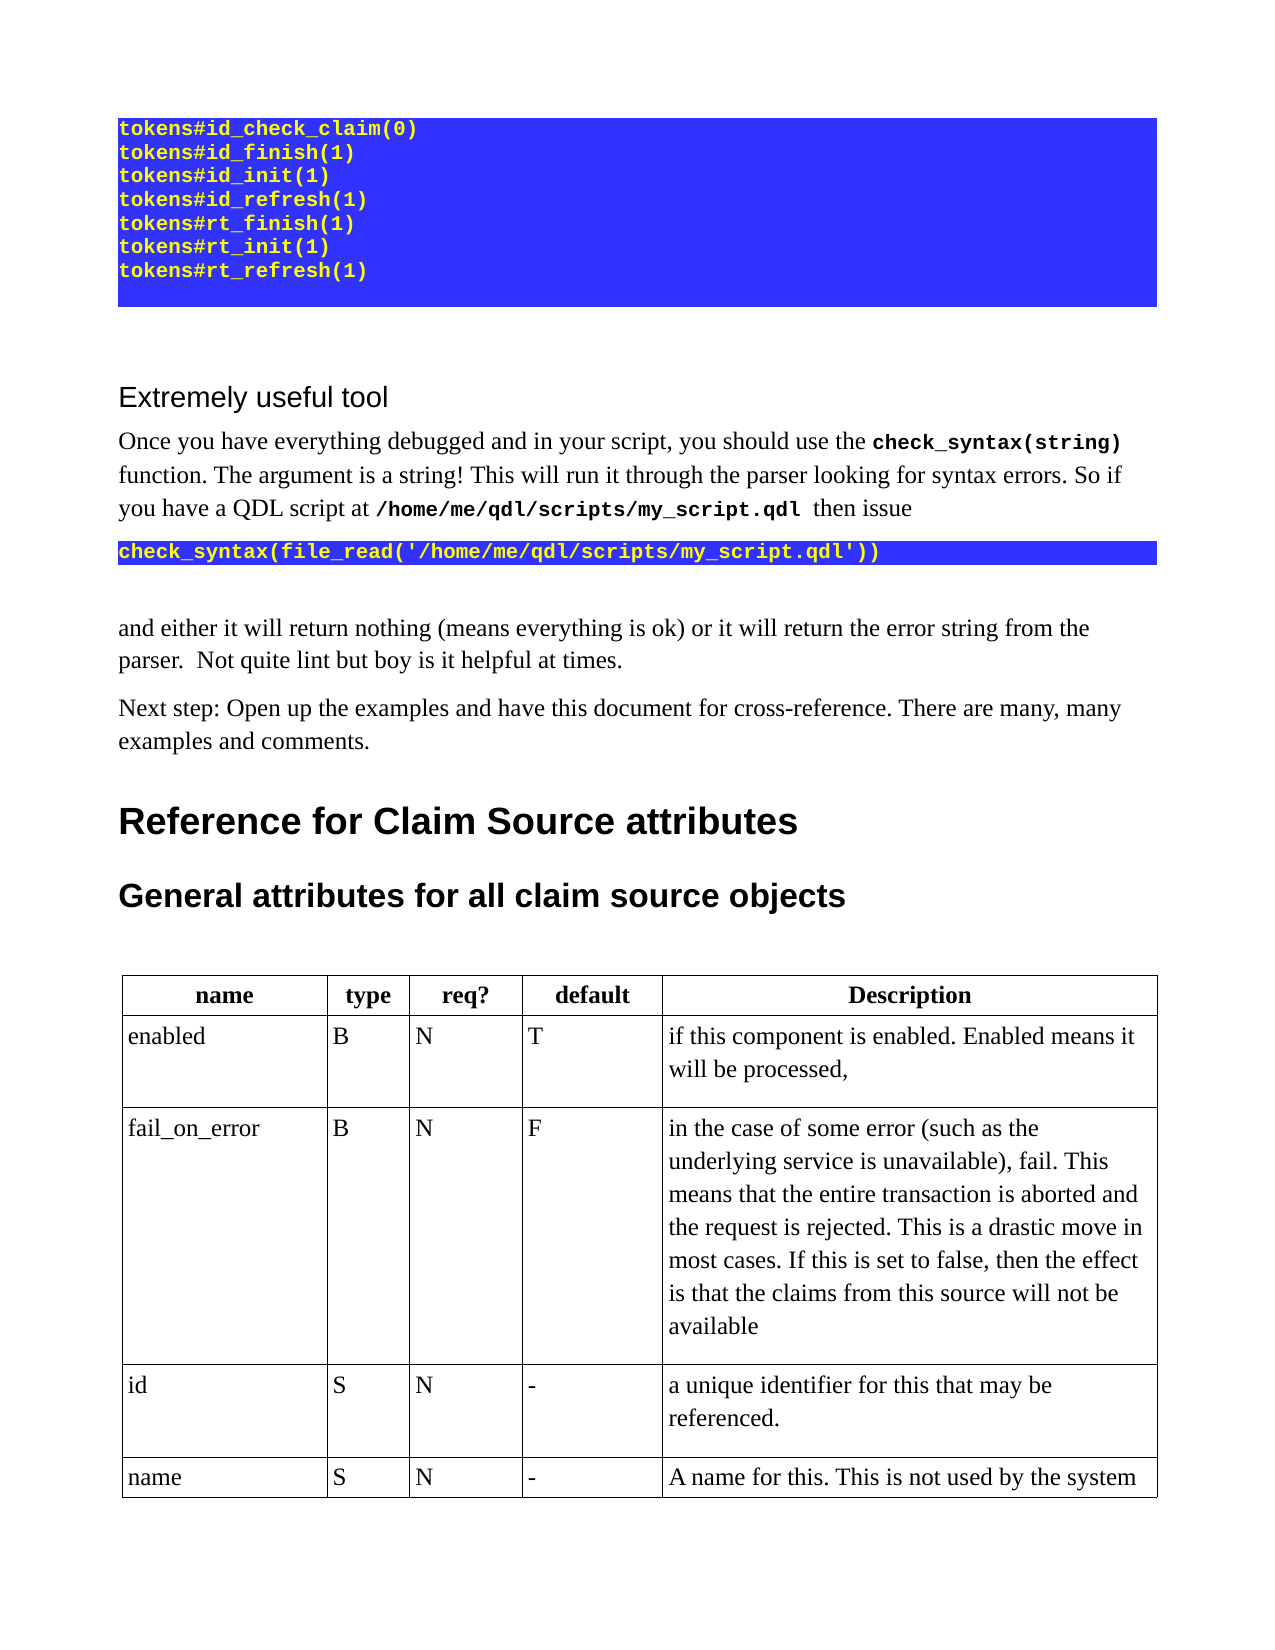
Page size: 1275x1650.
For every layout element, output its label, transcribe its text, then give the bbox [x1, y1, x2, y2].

text tokens#rt_init(1) [118, 236, 1157, 260]
table_cell - [523, 1365, 662, 1457]
text Once you have everything debugged and in your script, you should use the check_syntax(string) function. The argument is a string! This will run it through the parser looking for syntax errors. So if you have a QDL script at /home/me/qdl/scripts/my_script.qdl then issue [118, 426, 1157, 522]
text tokens#id_check_claim(0) [118, 118, 1157, 142]
table_cell B [328, 1108, 409, 1364]
table_header Description [663, 976, 1157, 1015]
table_cell a unique identifier for this that may be referenced. [663, 1365, 1157, 1457]
text and either it will return nothing (means everything is ok) or it will return the error string from the parser. Not quite lint but boy is it helpful at times. [118, 613, 1157, 674]
subtitle General attributes for all claim source objects [118, 876, 1157, 914]
table_header default [523, 976, 662, 1015]
text check_syntax(file_read('/home/me/qdl/scripts/my_script.qdl')) [118, 541, 1157, 565]
table_cell name [123, 1458, 327, 1497]
table_cell if this component is enabled. Enabled means it will be processed, [663, 1016, 1157, 1107]
table_cell T [523, 1016, 662, 1107]
table_cell A name for this. This is not used by the system [663, 1458, 1157, 1497]
text Next step: Open up the examples and have this document for cross-reference. There are many, many examples and comments. [118, 693, 1157, 755]
text tokens#rt_refresh(1) [118, 260, 1157, 284]
table_cell S [328, 1458, 409, 1497]
table_cell in the case of some error (such as the underlying service is unavailable), fail. This means that the entire transaction is aborted and the request is rejected. This is a drastic move in most cases. If this is set to false, then the effect is that the claims from this source will not be available [663, 1108, 1157, 1364]
table_header name [123, 976, 327, 1015]
table_cell N [410, 1108, 522, 1364]
table_header type [328, 976, 409, 1015]
table_cell enabled [123, 1016, 327, 1107]
table_cell B [328, 1016, 409, 1107]
table_header req? [410, 976, 522, 1015]
table_cell - [523, 1458, 662, 1497]
table_cell N [410, 1365, 522, 1457]
text tokens#id_finish(1) [118, 142, 1157, 165]
table_cell S [328, 1365, 409, 1457]
subtitle Extremely useful tool [118, 380, 1157, 413]
table_cell N [410, 1016, 522, 1107]
table_cell fail_on_error [123, 1108, 327, 1364]
text tokens#id_refresh(1) [118, 189, 1157, 213]
text tokens#rt_finish(1) [118, 213, 1157, 236]
table_cell id [123, 1365, 327, 1457]
table_cell N [410, 1458, 522, 1497]
text tokens#id_init(1) [118, 165, 1157, 189]
table_cell F [523, 1108, 662, 1364]
subtitle Reference for Claim Source attributes [118, 799, 1157, 842]
